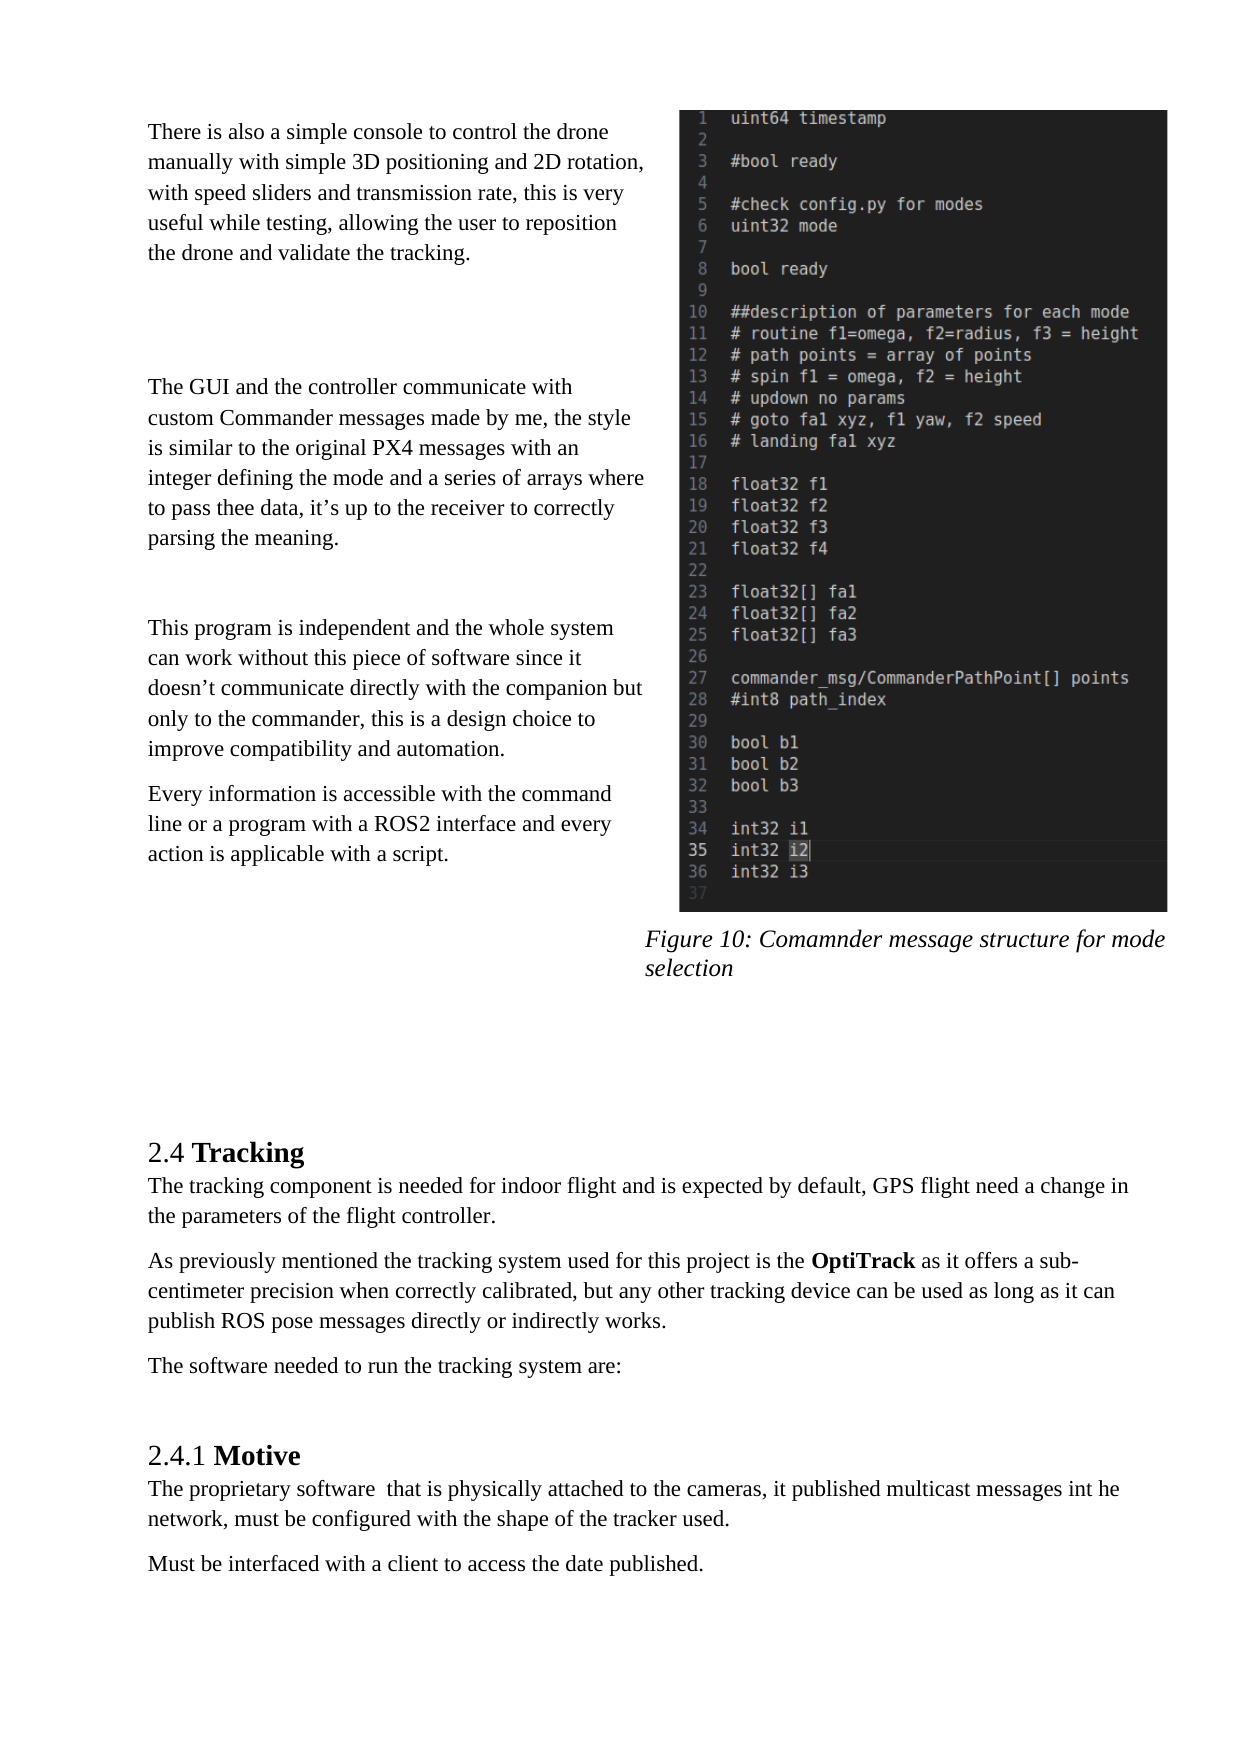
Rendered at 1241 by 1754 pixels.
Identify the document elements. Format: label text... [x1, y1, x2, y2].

list [645, 95, 1206, 108]
list Must be interfaced with a client to access the date published. [0, 1550, 1152, 1576]
list The GUI and the controller communicate with custom Commander messages made by me, the style is similar to the original PX4 messages with an integer defining the mode and a series of arrays where to pass thee data, it’s up to the receiver to correctly parsing the meaning. [0, 373, 645, 551]
subtitle 2.4.1 Motive [148, 1438, 1152, 1472]
subtitle 2.4 Tracking [148, 1136, 1152, 1169]
list [645, 981, 1206, 1016]
list Every information is accessible with the command line or a program with a ROS2 interface and every action is applicable with a script. [0, 779, 645, 866]
list The tracking component is needed for indoor flight and is expected by default, GPS flight need a change in the parameters of the flight controller. [0, 1172, 1152, 1229]
list The proprietary software that is physically attached to the cameras, it published multicast messages int he network, must be configured with the shape of the tracker used. [0, 1475, 1152, 1532]
picture [679, 110, 1168, 912]
list Figure 10: Comamnder message structure for mode selection [645, 912, 1206, 981]
list This program is independent and the whole system can work without this piece of software since it doesn’t communicate directly with the companion but only to the commander, this is a design choice to improve compatibility and automation. [0, 614, 645, 761]
list There is also a simple console to control the drone manually with simple 3D positioning and 2D rotation, with speed sliders and transmission rate, this is very useful while testing, allowing the user to reposition the drone and validate the tracking. [0, 118, 645, 265]
list The software needed to run the tracking system are: [0, 1352, 1152, 1379]
list As previously mentioned the tracking system used for this project is the OptiTrack as it offers a sub-centimeter precision when correctly calibrated, but any other tracking device can be used as long as it can publish ROS pose messages directly or indirectly works. [0, 1247, 1152, 1334]
